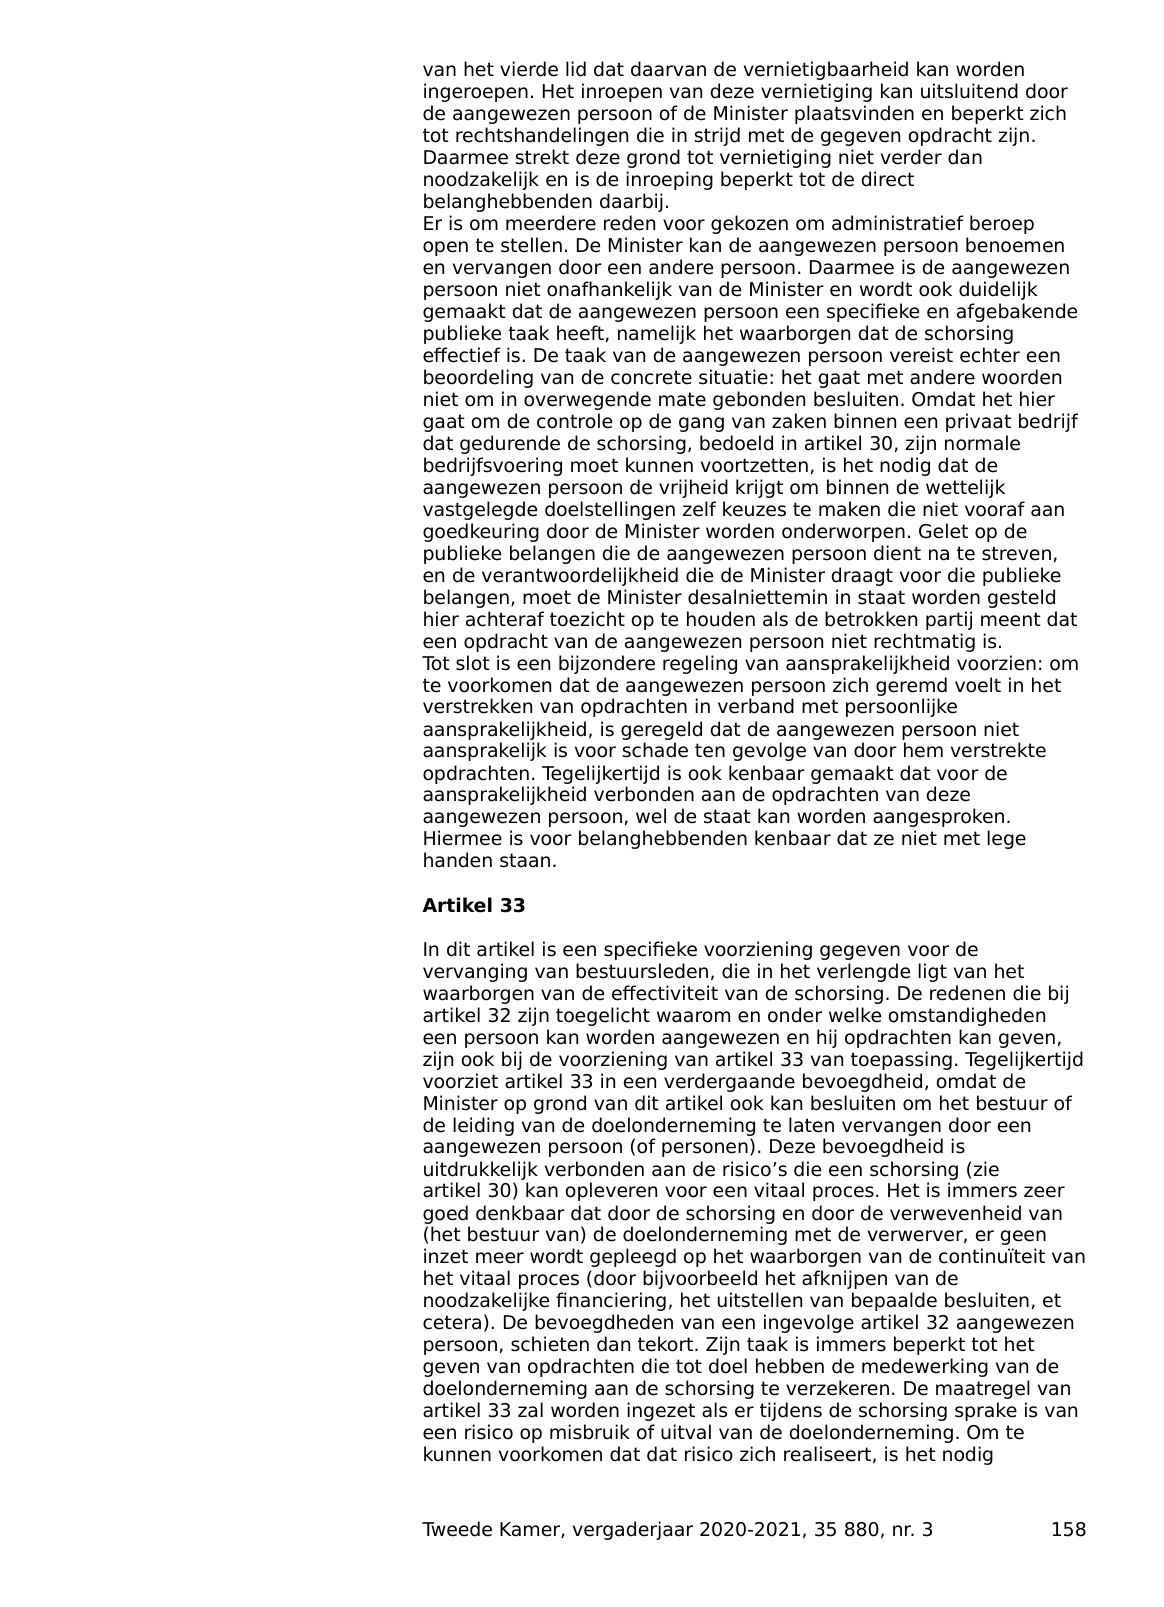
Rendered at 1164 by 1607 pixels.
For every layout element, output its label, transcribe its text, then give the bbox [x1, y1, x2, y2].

subtitle Artikel 33 [422, 894, 1087, 916]
text Er is om meerdere reden voor gekozen om administratief beroep open te stellen. De Minister kan de aangewezen persoon benoemen en vervangen door een andere persoon. Daarmee is de aangewezen persoon niet onafhankelijk van de Minister en wordt ook duidelijk gemaakt dat de aangewezen persoon een specifieke en afgebakende publieke taak heeft, namelijk het waarborgen dat de schorsing effectief is. De taak van de aangewezen persoon vereist echter een beoordeling van de concrete situatie: het gaat met andere woorden niet om in overwegende mate gebonden besluiten. Omdat het hier gaat om de controle op de gang van zaken binnen een privaat bedrijf dat gedurende de schorsing, bedoeld in artikel 30, zijn normale bedrijfsvoering moet kunnen voortzetten, is het nodig dat de aangewezen persoon de vrijheid krijgt om binnen de wettelijk vastgelegde doelstellingen zelf keuzes te maken die niet vooraf aan goedkeuring door de Minister worden onderworpen. Gelet op de publieke belangen die de aangewezen persoon dient na te streven, en de verantwoordelijkheid die de Minister draagt voor die publieke belangen, moet de Minister desalniettemin in staat worden gesteld hier achteraf toezicht op te houden als de betrokken partij meent dat een opdracht van de aangewezen persoon niet rechtmatig is. [422, 213, 1087, 652]
text In dit artikel is een specifieke voorziening gegeven voor de vervanging van bestuursleden, die in het verlengde ligt van het waarborgen van de effectiviteit van de schorsing. De redenen die bij artikel 32 zijn toegelicht waarom en onder welke omstandigheden een persoon kan worden aangewezen en hij opdrachten kan geven, zijn ook bij de voorziening van artikel 33 van toepassing. Tegelijkertijd voorziet artikel 33 in een verdergaande bevoegdheid, omdat de Minister op grond van dit artikel ook kan besluiten om het bestuur of de leiding van de doelonderneming te laten vervangen door een aangewezen persoon (of personen). Deze bevoegdheid is uitdrukkelijk verbonden aan de risico’s die een schorsing (zie artikel 30) kan opleveren voor een vitaal proces. Het is immers zeer goed denkbaar dat door de schorsing en door de verwevenheid van (het bestuur van) de doelonderneming met de verwerver, er geen inzet meer wordt gepleegd op het waarborgen van de continuïteit van het vitaal proces (door bijvoorbeeld het afknijpen van de noodzakelijke financiering, het uitstellen van bepaalde besluiten, et cetera). De bevoegdheden van een ingevolge artikel 32 aangewezen persoon, schieten dan tekort. Zijn taak is immers beperkt tot het geven van opdrachten die tot doel hebben de medewerking van de doelonderneming aan de schorsing te verzekeren. De maatregel van artikel 33 zal worden ingezet als er tijdens de schorsing sprake is van een risico op misbruik of uitval van de doelonderneming. Om te kunnen voorkomen dat dat risico zich realiseert, is het nodig [422, 939, 1087, 1466]
text van het vierde lid dat daarvan de vernietigbaarheid kan worden ingeroepen. Het inroepen van deze vernietiging kan uitsluitend door de aangewezen persoon of de Minister plaatsvinden en beperkt zich tot rechtshandelingen die in strijd met de gegeven opdracht zijn. Daarmee strekt deze grond tot vernietiging niet verder dan noodzakelijk en is de inroeping beperkt tot de direct belanghebbenden daarbij. [422, 59, 1087, 213]
text Tot slot is een bijzondere regeling van aansprakelijkheid voorzien: om te voorkomen dat de aangewezen persoon zich geremd voelt in het verstrekken van opdrachten in verband met persoonlijke aansprakelijkheid, is geregeld dat de aangewezen persoon niet aansprakelijk is voor schade ten gevolge van door hem verstrekte opdrachten. Tegelijkertijd is ook kenbaar gemaakt dat voor de aansprakelijkheid verbonden aan de opdrachten van deze aangewezen persoon, wel de staat kan worden aangesproken. Hiermee is voor belanghebbenden kenbaar dat ze niet met lege handen staan. [422, 652, 1087, 872]
